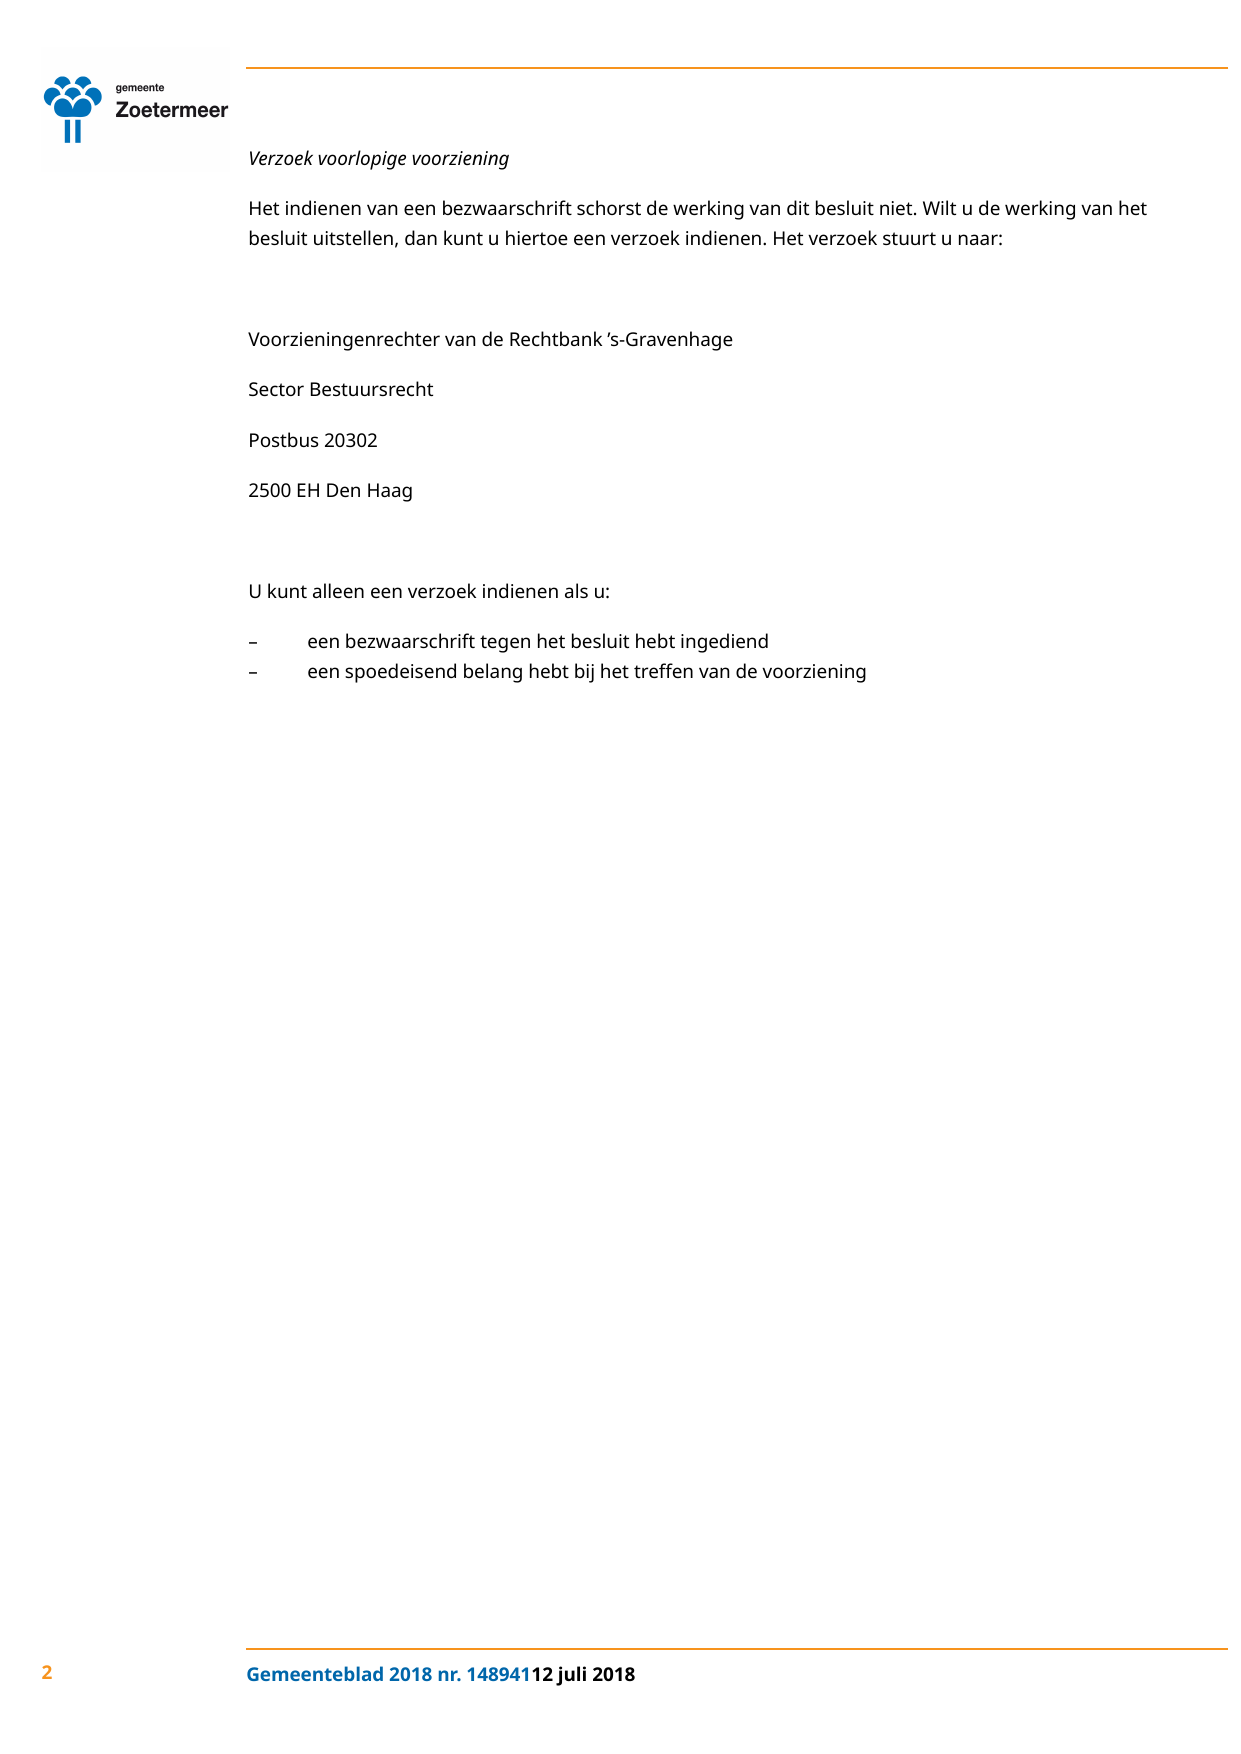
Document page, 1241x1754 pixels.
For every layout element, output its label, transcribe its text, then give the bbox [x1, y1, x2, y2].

text Voorzieningenrechter van de Rechtbank ’s-Gravenhage [248, 326, 1152, 352]
text Postbus 20302 [248, 427, 1152, 453]
list een bezwaarschrift tegen het besluit hebt ingediend [248, 628, 1152, 654]
text Sector Bestuursrecht [248, 376, 1152, 402]
text 2500 EH Den Haag [248, 477, 1152, 503]
text U kunt alleen een verzoek indienen als u: [248, 578, 1152, 604]
list een spoedeisend belang hebt bij het treffen van de voorziening [248, 658, 1152, 684]
text Verzoek voorlopige voorziening [248, 145, 1152, 171]
text Het indienen van een bezwaarschrift schorst de werking van dit besluit niet. Wilt u de werking van het besluit uitstellen, dan kunt u hiertoe een verzoek indienen. Het verzoek stuurt u naar: [248, 196, 1152, 251]
picture [41, 47, 231, 172]
